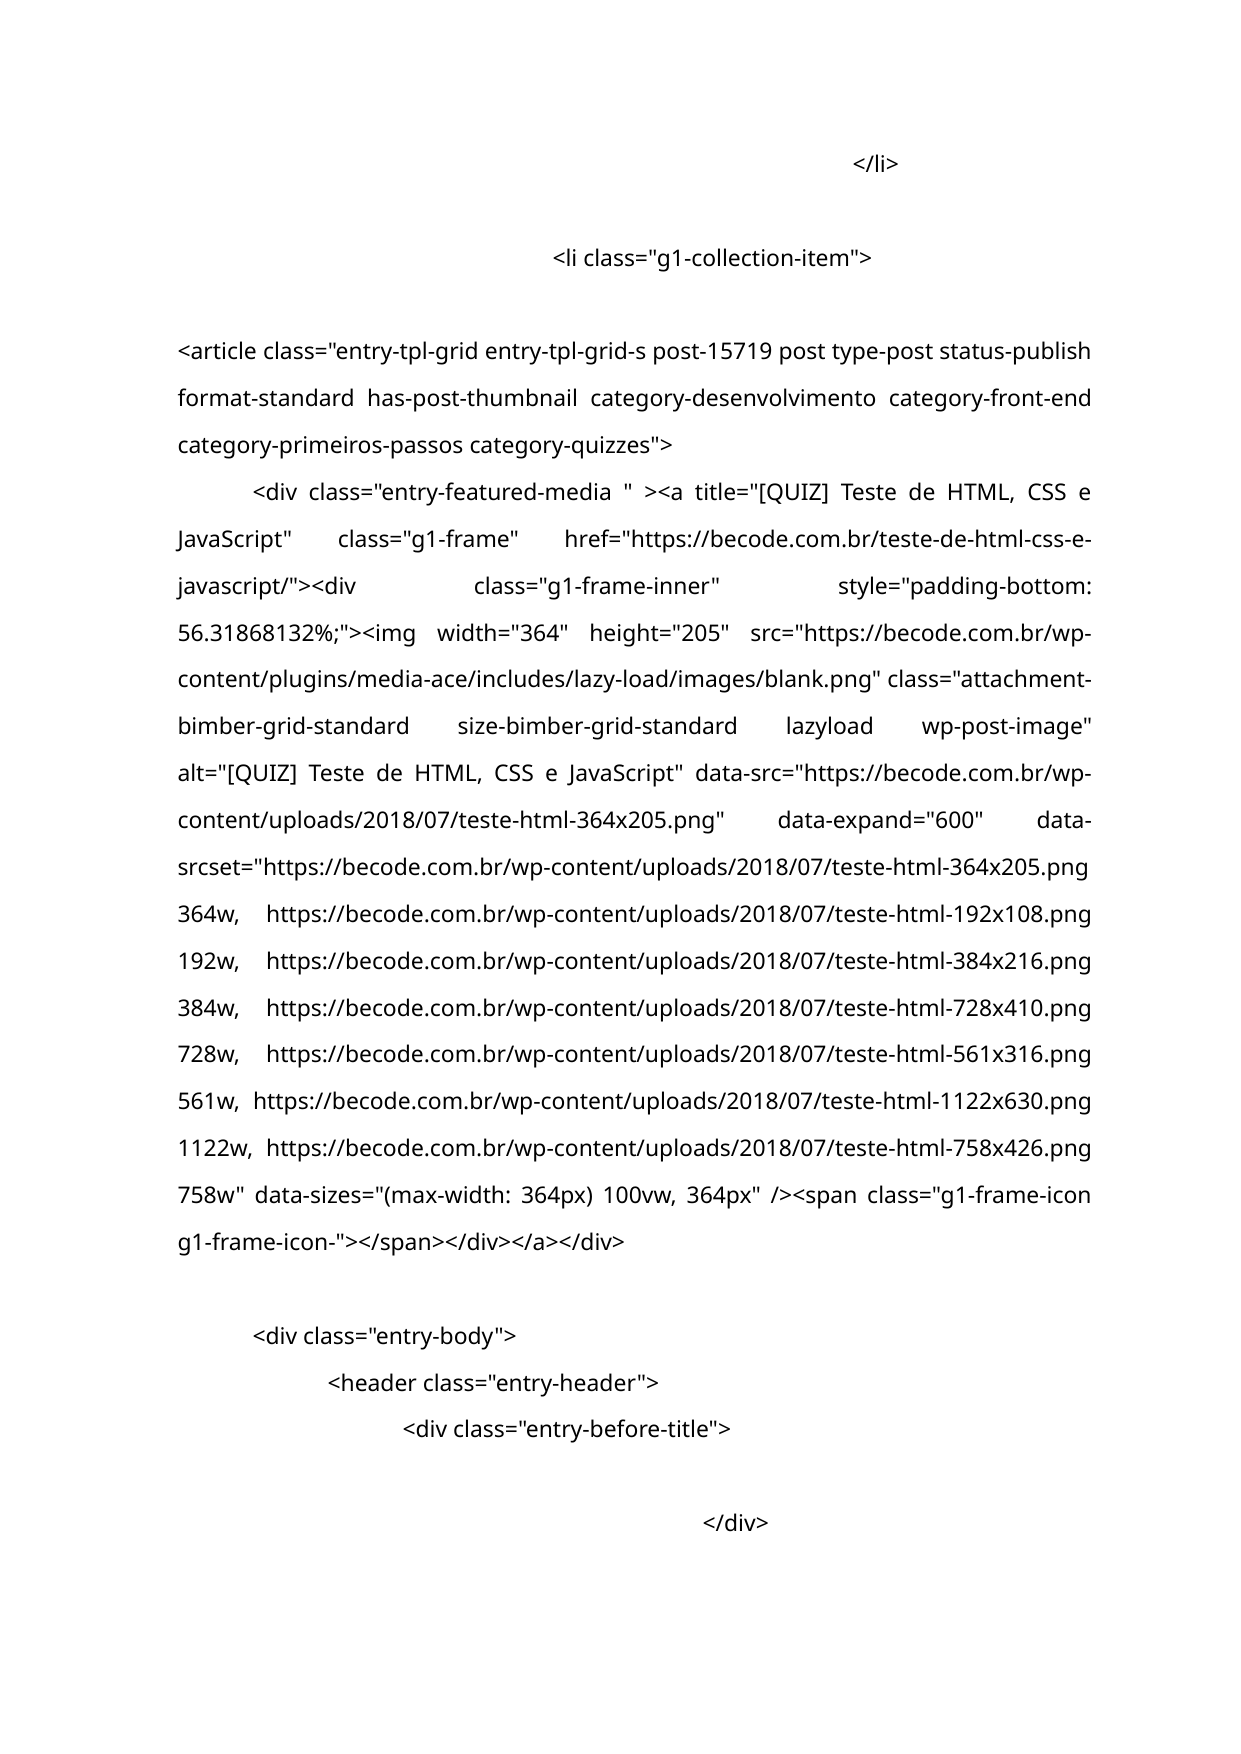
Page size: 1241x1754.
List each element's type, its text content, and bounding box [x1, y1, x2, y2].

text <article class="entry-tpl-grid entry-tpl-grid-s post-15719 post type-post status-publish format-standard has-post-thumbnail category-desenvolvimento category-front-end category-primeiros-passos category-quizzes"> [177, 335, 1092, 460]
text <li class="g1-collection-item"> [177, 194, 1092, 273]
text <div class="entry-before-title"> [177, 1413, 1092, 1444]
text <header class="entry-header"> [177, 1366, 1092, 1398]
text </div> [177, 1507, 1092, 1538]
text <div class="entry-featured-media " ><a title="[QUIZ] Teste de HTML, CSS e JavaScript" class="g1-frame" href="https://becode.com.br/teste-de-html-css-e-javascript/"><div class="g1-frame-inner" style="padding-bottom: 56.31868132%;"><img width="364" height="205" src="https://becode.com.br/wp-content/plugins/media-ace/includes/lazy-load/images/blank.png" class="attachment-bimber-grid-standard size-bimber-grid-standard lazyload wp-post-image" alt="[QUIZ] Teste de HTML, CSS e JavaScript" data-src="https://becode.com.br/wp-content/uploads/2018/07/teste-html-364x205.png" data-expand="600" data-srcset="https://becode.com.br/wp-content/uploads/2018/07/teste-html-364x205.png 364w, https://becode.com.br/wp-content/uploads/2018/07/teste-html-192x108.png 192w, https://becode.com.br/wp-content/uploads/2018/07/teste-html-384x216.png 384w, https://becode.com.br/wp-content/uploads/2018/07/teste-html-728x410.png 728w, https://becode.com.br/wp-content/uploads/2018/07/teste-html-561x316.png 561w, https://becode.com.br/wp-content/uploads/2018/07/teste-html-1122x630.png 1122w, https://becode.com.br/wp-content/uploads/2018/07/teste-html-758x426.png 758w" data-sizes="(max-width: 364px) 100vw, 364px" /><span class="g1-frame-icon g1-frame-icon-"></span></div></a></div> [177, 476, 1092, 1257]
text <div class="entry-body"> [177, 1319, 1092, 1351]
text </li> [177, 148, 1092, 179]
